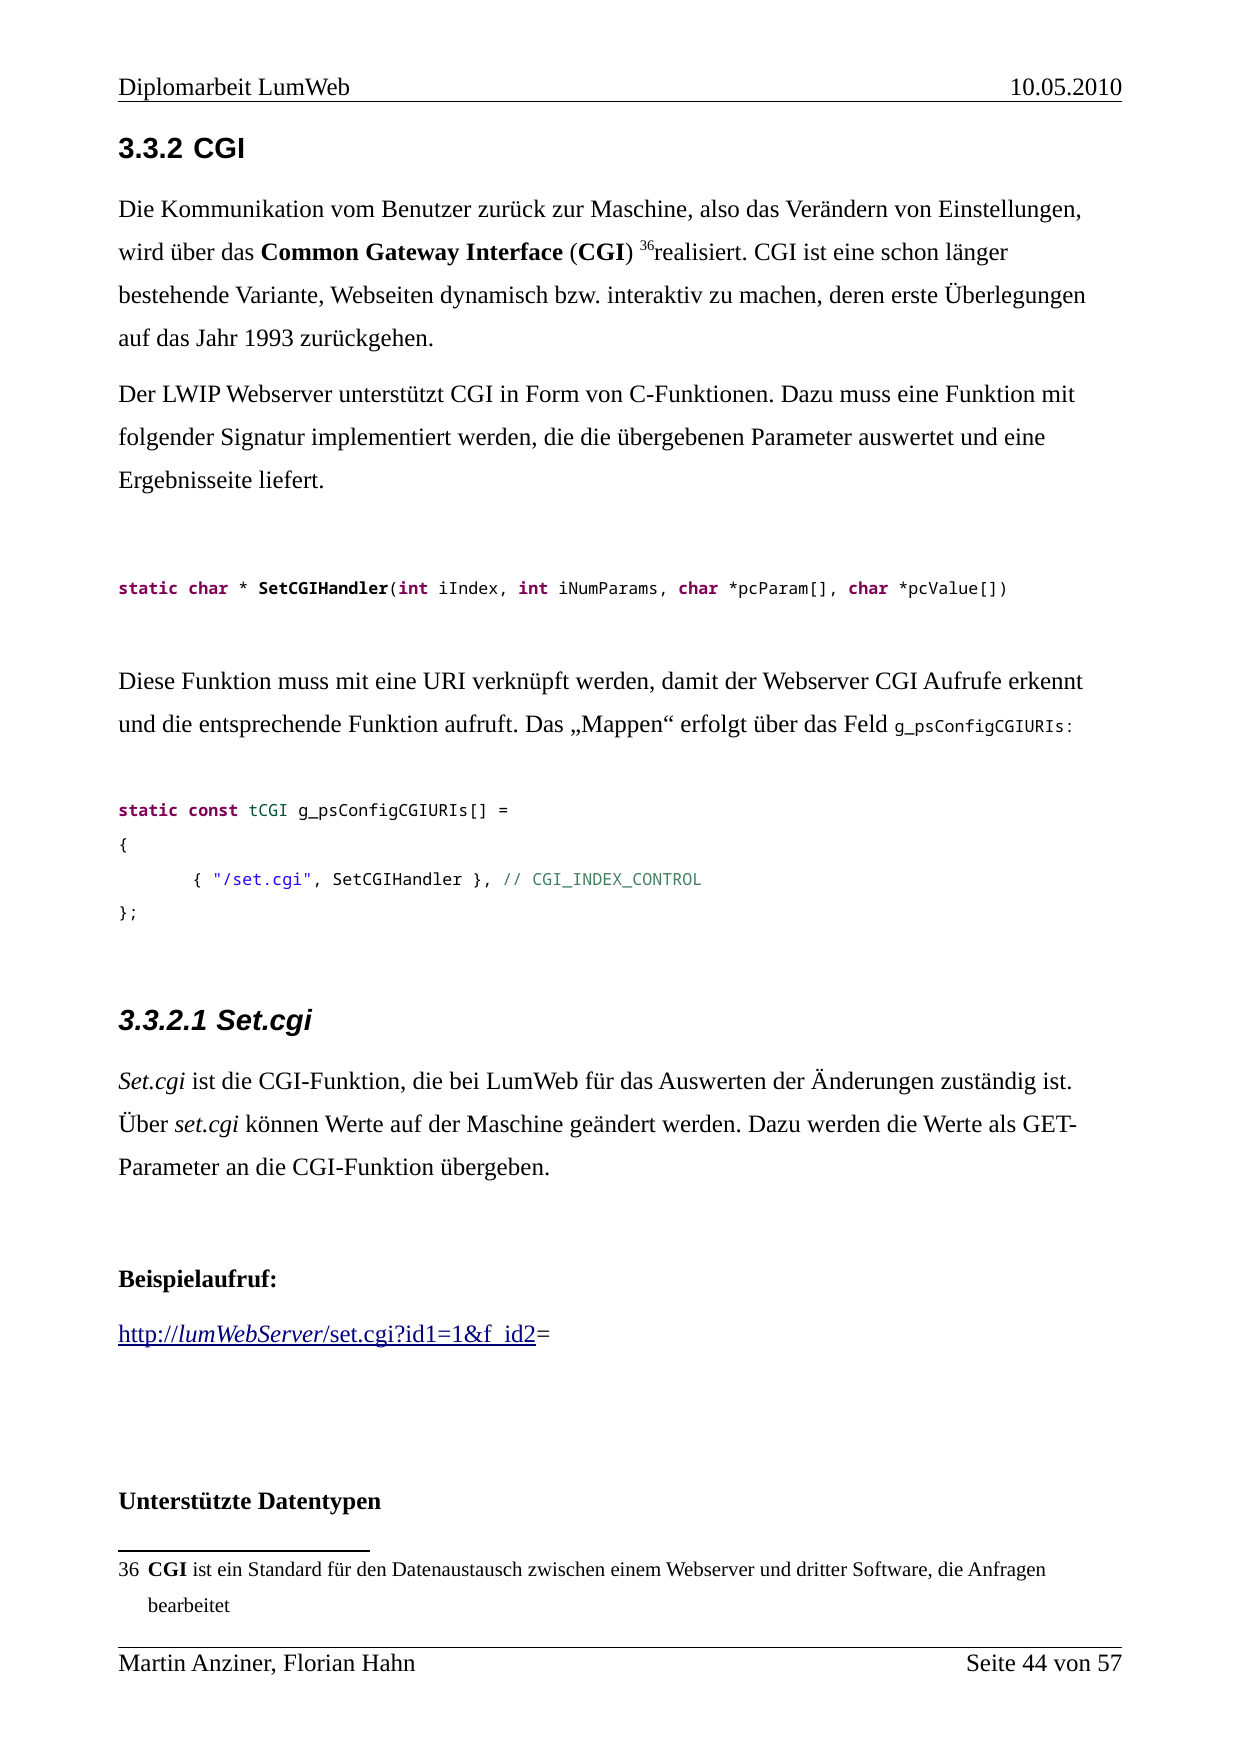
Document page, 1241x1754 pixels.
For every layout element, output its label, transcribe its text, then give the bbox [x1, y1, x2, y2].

subtitle Set.cgi [118, 1003, 1122, 1037]
text { [118, 833, 1122, 856]
text }; [118, 901, 1122, 924]
text { "/set.cgi", SetCGIHandler }, // CGI_INDEX_CONTROL [118, 867, 1122, 890]
text Die Kommunikation vom Benutzer zurück zur Maschine, also das Verändern von Einstellungen, wird über das Common Gateway Interface (CGI) realisiert. CGI ist eine schon länger bestehende Variante, Webseiten dynamisch bzw. interaktiv zu machen, deren erste Überlegungen auf das Jahr 1993 zurückgehen. [118, 194, 1122, 352]
text Der LWIP Webserver unterstützt CGI in Form von C-Funktionen. Dazu muss eine Funktion mit folgender Signatur implementiert werden, die die übergebenen Parameter auswertet und eine Ergebnisseite liefert. [118, 379, 1122, 494]
text static const tCGI g_psConfigCGIURIs[] = [118, 799, 1122, 822]
text CGI ist ein Standard für den Datenaustausch zwischen einem Webserver und dritter Software, die Anfragen bearbeitet [118, 1557, 1122, 1617]
subtitle CGI [118, 131, 1122, 165]
text http://lumWebServer/set.cgi?id1=1&f_id2= [118, 1319, 1122, 1348]
text Unterstützte Datentypen [118, 1486, 1122, 1515]
text Beispielaufruf: [118, 1264, 1122, 1292]
text Set.cgi ist die CGI-Funktion, die bei LumWeb für das Auswerten der Änderungen zuständig ist. Über set.cgi können Werte auf der Maschine geändert werden. Dazu werden die Werte als GET-Parameter an die CGI-Funktion übergeben. [118, 1066, 1122, 1181]
text Diese Funktion muss mit eine URI verknüpft werden, damit der Webserver CGI Aufrufe erkennt und die entsprechende Funktion aufruft. Das „Mappen“ erfolgt über das Feld g_psConfigCGIURIs: [118, 666, 1122, 738]
text static char * SetCGIHandler(int iIndex, int iNumParams, char *pcParam[], char *pcValue[]) [118, 576, 1122, 599]
